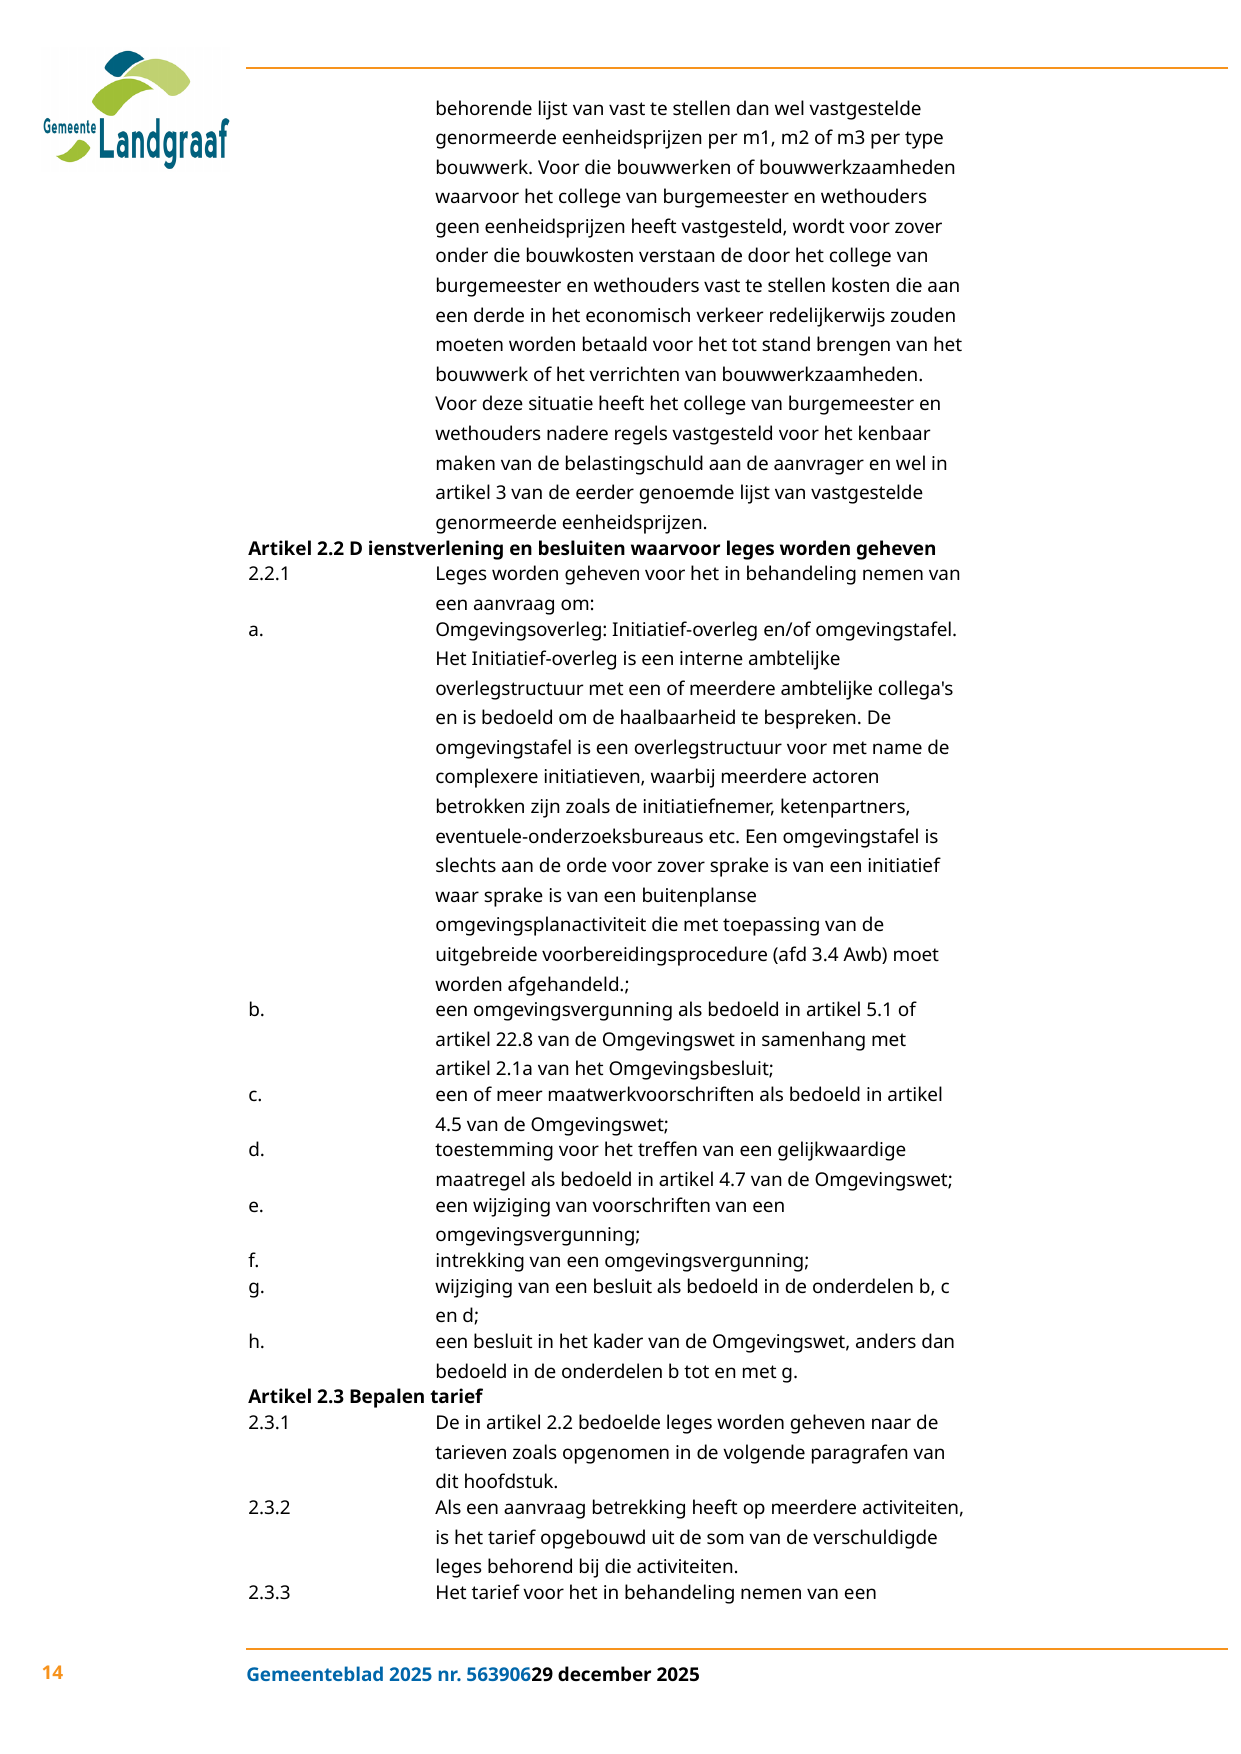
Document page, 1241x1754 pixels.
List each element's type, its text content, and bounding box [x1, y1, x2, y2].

table_cell een besluit in het kader van de Omgevingswet, anders dan bedoeld in de onderdelen b tot en met g. [435, 1328, 964, 1384]
table_cell een omgevingsvergunning als bedoeld in artikel 5.1 of artikel 22.8 van de Omgevingswet in samenhang met artikel 2.1a van het Omgevingsbesluit; [435, 996, 964, 1081]
table_cell [964, 1137, 1152, 1192]
table_cell [248, 95, 435, 535]
table_cell intrekking van een omgevingsvergunning; [435, 1247, 964, 1273]
table_cell Het tarief voor het in behandeling nemen van een [435, 1579, 964, 1605]
table_cell toestemming voor het treffen van een gelijkwaardige maatregel als bedoeld in artikel 4.7 van de Omgevingswet; [435, 1137, 964, 1192]
table_cell e. [248, 1192, 435, 1247]
table_cell 2.3.1 [248, 1409, 435, 1494]
table_cell c. [248, 1081, 435, 1137]
picture [41, 47, 231, 172]
table_cell Artikel 2.3 Bepalen tarief [248, 1384, 1152, 1409]
table_cell [964, 560, 1152, 616]
table_cell een wijziging van voorschriften van een omgevingsvergunning; [435, 1192, 964, 1247]
table_cell [964, 1247, 1152, 1273]
table_cell [964, 95, 1152, 535]
table_cell Artikel 2.2 D ienstverlening en besluiten waarvoor leges worden geheven [248, 535, 1152, 560]
table_cell b. [248, 996, 435, 1081]
table_cell [964, 996, 1152, 1081]
table_cell [964, 1409, 1152, 1494]
table_cell [964, 1081, 1152, 1137]
table_cell [964, 1273, 1152, 1328]
table_cell 2.3.3 [248, 1579, 435, 1605]
table_cell behorende lijst van vast te stellen dan wel vastgestelde genormeerde eenheidsprijzen per m1, m2 of m3 per type bouwwerk. Voor die bouwwerken of bouwwerkzaamheden waarvoor het college van burgemeester en wethouders geen eenheidsprijzen heeft vastgesteld, wordt voor zover onder die bouwkosten verstaan de door het college van burgemeester en wethouders vast te stellen kosten die aan een derde in het economisch verkeer redelijkerwijs zouden moeten worden betaald voor het tot stand brengen van het bouwwerk of het verrichten van bouwwerkzaamheden. Voor deze situatie heeft het college van burgemeester en wethouders nadere regels vastgesteld voor het kenbaar maken van de belastingschuld aan de aanvrager en wel in artikel 3 van de eerder genoemde lijst van vastgestelde genormeerde eenheidsprijzen. [435, 95, 964, 535]
table_cell De in artikel 2.2 bedoelde leges worden geheven naar de tarieven zoals opgenomen in de volgende paragrafen van dit hoofdstuk. [435, 1409, 964, 1494]
table_cell 2.2.1 [248, 560, 435, 616]
table_cell Als een aanvraag betrekking heeft op meerdere activiteiten, is het tarief opgebouwd uit de som van de verschuldigde leges behorend bij die activiteiten. [435, 1494, 964, 1579]
table_cell Omgevingsoverleg: Initiatief-overleg en/of omgevingstafel. Het Initiatief-overleg is een interne ambtelijke overlegstructuur met een of meerdere ambtelijke collega's en is bedoeld om de haalbaarheid te bespreken. De omgevingstafel is een overlegstructuur voor met name de complexere initiatieven, waarbij meerdere actoren betrokken zijn zoals de initiatiefnemer, ketenpartners, eventuele-onderzoeksbureaus etc. Een omgevingstafel is slechts aan de orde voor zover sprake is van een initiatief waar sprake is van een buitenplanse omgevingsplanactiviteit die met toepassing van de uitgebreide voorbereidingsprocedure (afd 3.4 Awb) moet worden afgehandeld.; [435, 616, 964, 996]
table_cell h. [248, 1328, 435, 1384]
table_cell [964, 1328, 1152, 1384]
table_cell een of meer maatwerkvoorschriften als bedoeld in artikel 4.5 van de Omgevingswet; [435, 1081, 964, 1137]
table_cell f. [248, 1247, 435, 1273]
table_cell [964, 1494, 1152, 1579]
table_cell g. [248, 1273, 435, 1328]
table_cell [964, 1192, 1152, 1247]
table_cell 2.3.2 [248, 1494, 435, 1579]
table_cell Leges worden geheven voor het in behandeling nemen van een aanvraag om: [435, 560, 964, 616]
table_cell a. [248, 616, 435, 996]
table_cell d. [248, 1137, 435, 1192]
table_cell [964, 616, 1152, 996]
table_cell [964, 1579, 1152, 1605]
table_cell wijziging van een besluit als bedoeld in de onderdelen b, c en d; [435, 1273, 964, 1328]
